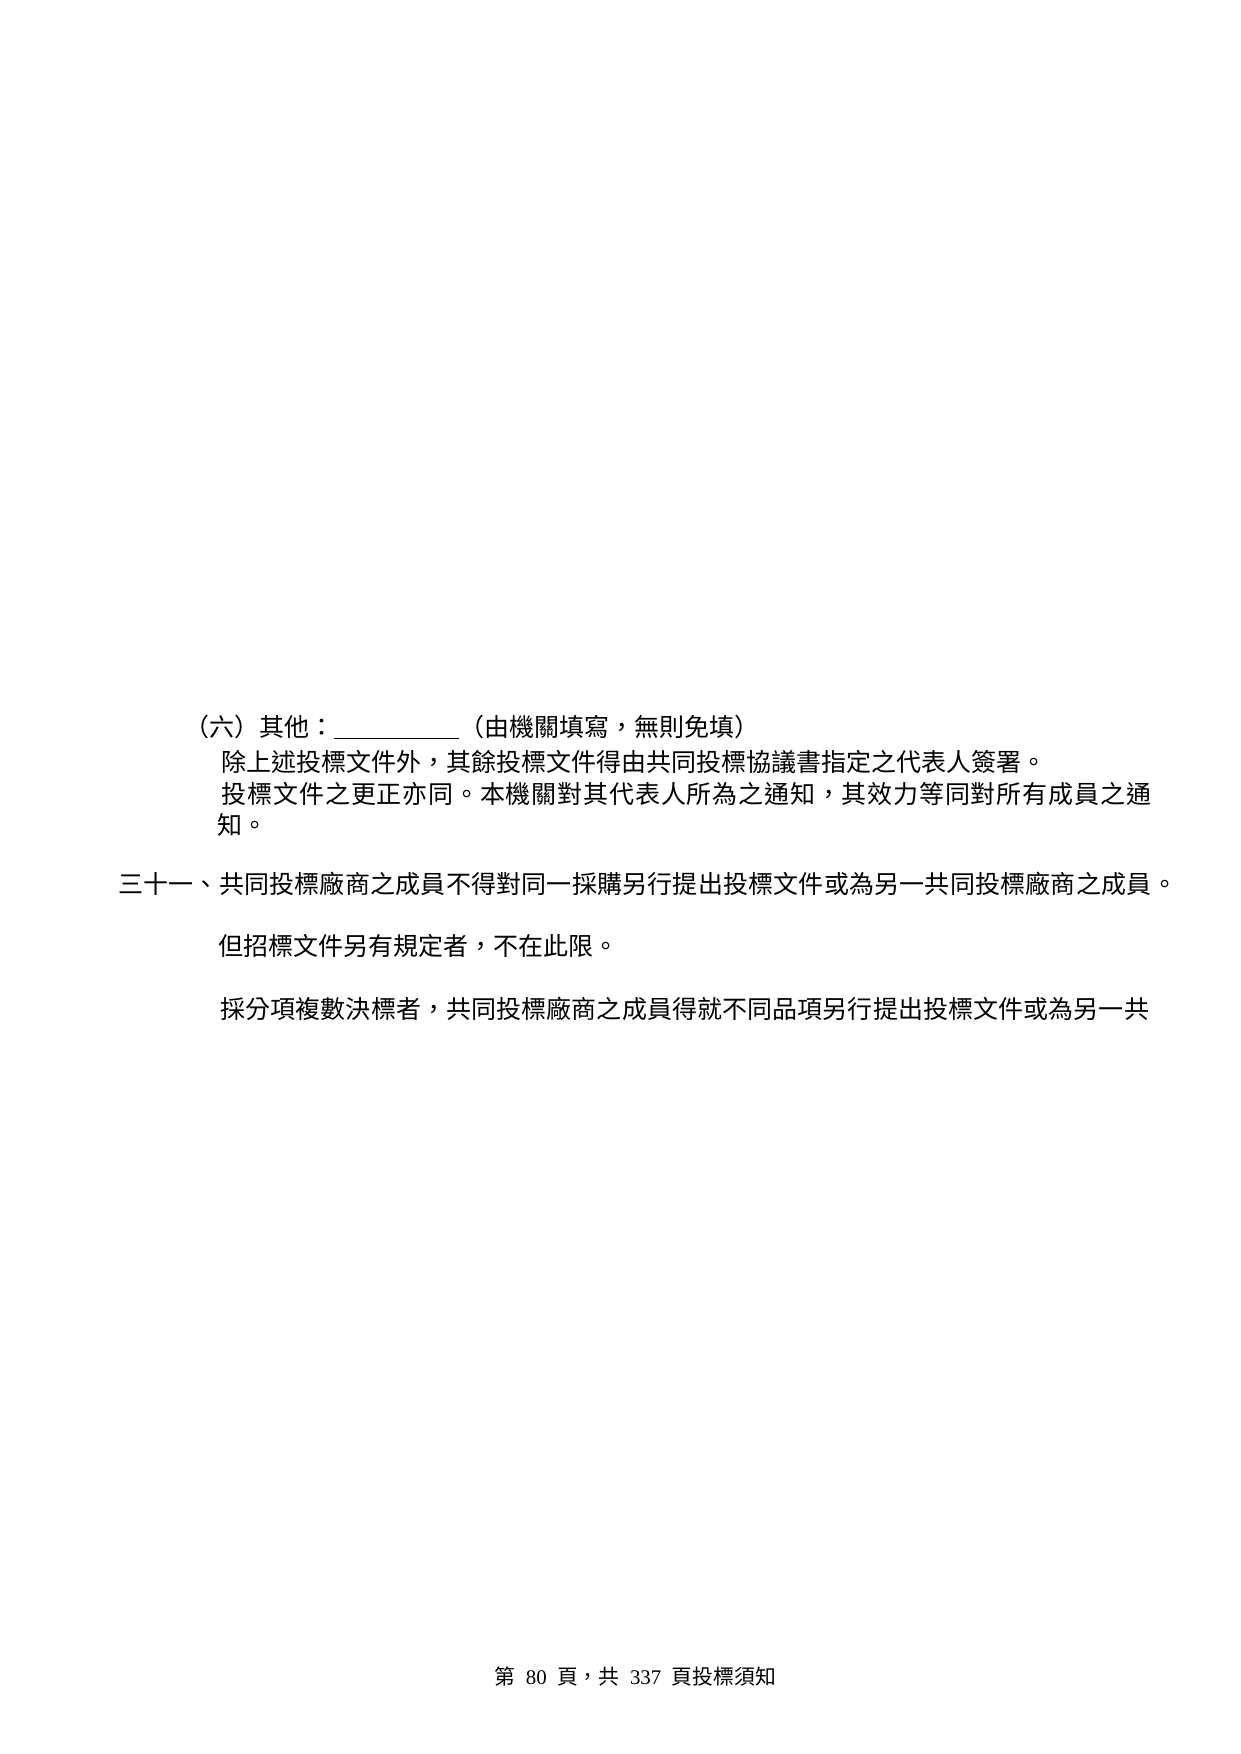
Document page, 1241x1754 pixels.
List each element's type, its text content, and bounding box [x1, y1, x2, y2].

text 除上述投標文件外，其餘投標文件得由共同投標協議書指定之代表人簽署。 [217, 747, 1152, 778]
text 三十一、共同投標廠商之成員不得對同一採購另行提出投標文件或為另一共同投標廠商之成員。但招標文件另有規定者，不在此限。 [118, 841, 1152, 966]
text 採分項複數決標者，共同投標廠商之成員得就不同品項另行提出投標文件或為另一共 [220, 966, 1152, 1028]
text （六）其他：＿＿＿＿＿（由機關填寫，無則免填） [184, 684, 1152, 747]
text 投標文件之更正亦同。本機關對其代表人所為之通知，其效力等同對所有成員之通知。 [217, 778, 1152, 841]
